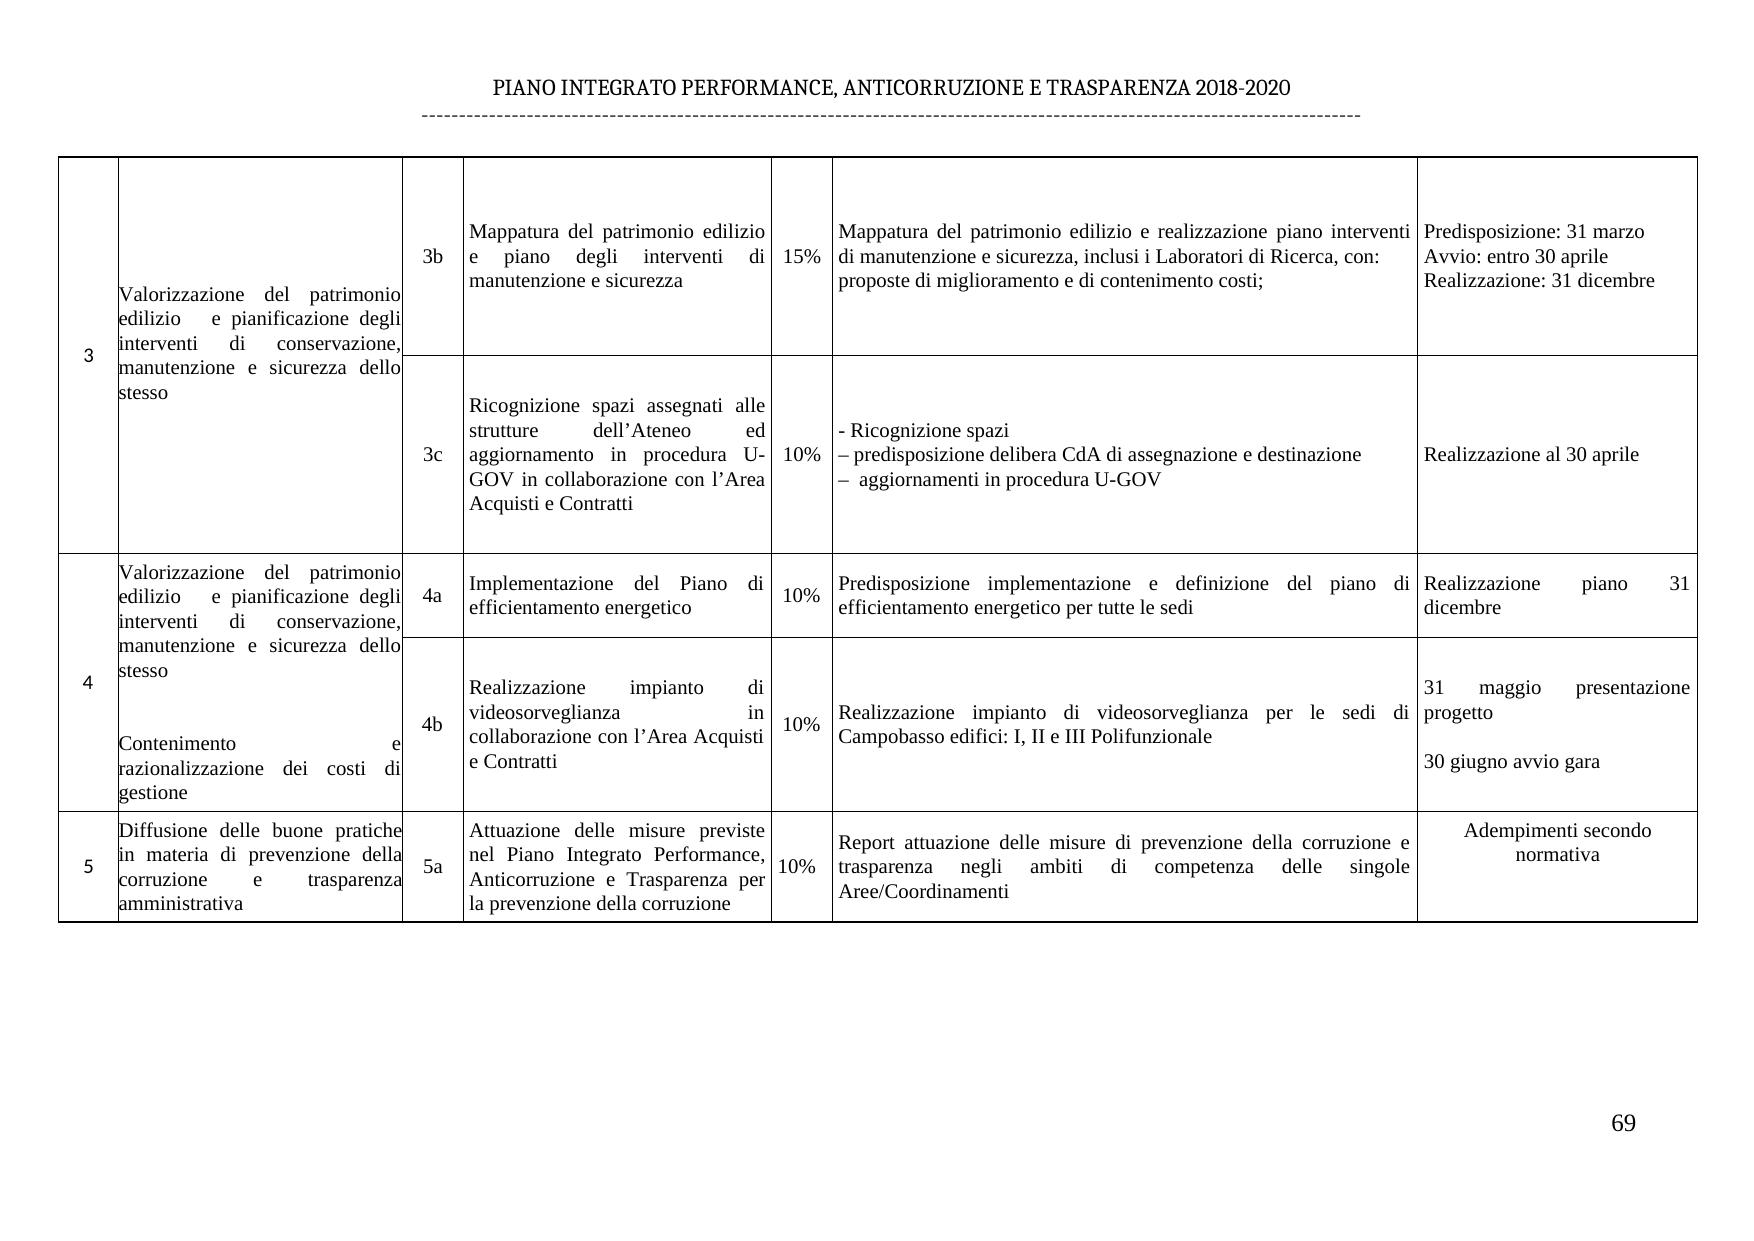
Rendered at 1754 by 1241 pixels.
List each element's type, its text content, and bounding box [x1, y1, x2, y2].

table_cell 4b [403, 638, 463, 811]
table_cell Realizzazione al 30 aprile [1418, 356, 1697, 553]
table_cell 15% [772, 158, 832, 355]
table_cell 4a [403, 554, 463, 637]
table_cell Realizzazione impianto di videosorveglianza per le sedi di Campobasso edifici: I, II e III Polifunzionale [833, 638, 1417, 811]
table_cell Valorizzazione del patrimonio edilizio e pianificazione degli interventi di conservazione, manutenzione e sicurezza dello stesso [119, 158, 402, 553]
table_cell 5a [403, 812, 463, 921]
table_cell 31 maggio presentazione progetto 30 giugno avvio gara [1418, 638, 1697, 811]
table_cell 3 [59, 158, 118, 553]
table_cell Predisposizione implementazione e definizione del piano di efficientamento energetico per tutte le sedi [833, 554, 1417, 637]
table_cell Implementazione del Piano di efficientamento energetico [464, 554, 771, 637]
table_cell 10% [772, 812, 832, 921]
table_cell 10% [772, 638, 832, 811]
table_cell Realizzazione impianto di videosorveglianza in collaborazione con l’Area Acquisti e Contratti [464, 638, 771, 811]
table_cell Predisposizione: 31 marzo Avvio: entro 30 aprile Realizzazione: 31 dicembre [1418, 158, 1697, 355]
table_cell Diffusione delle buone pratiche in materia di prevenzione della corruzione e trasparenza amministrativa [119, 812, 402, 921]
table_cell Mappatura del patrimonio edilizio e piano degli interventi di manutenzione e sicurezza [464, 158, 771, 355]
table_cell 5 [59, 812, 118, 921]
table_cell 3b [403, 158, 463, 355]
table_cell 10% [772, 554, 832, 637]
table_cell Valorizzazione del patrimonio edilizio e pianificazione degli interventi di conservazione, manutenzione e sicurezza dello stesso Contenimento e razionalizzazione dei costi di gestione [119, 554, 402, 811]
table_cell Realizzazione piano 31 dicembre [1418, 554, 1697, 637]
table_cell 3c [403, 356, 463, 553]
table_cell 4 [59, 554, 118, 811]
table_cell Report attuazione delle misure di prevenzione della corruzione e trasparenza negli ambiti di competenza delle singole Aree/Coordinamenti [833, 812, 1417, 921]
table_cell Mappatura del patrimonio edilizio e realizzazione piano interventi di manutenzione e sicurezza, inclusi i Laboratori di Ricerca, con: proposte di miglioramento e di contenimento costi; [833, 158, 1417, 355]
table_cell - Ricognizione spazi – predisposizione delibera CdA di assegnazione e destinazione – aggiornamenti in procedura U-GOV [833, 356, 1417, 553]
table_cell 10% [772, 356, 832, 553]
table_cell Adempimenti secondo normativa [1418, 812, 1697, 921]
table_cell Attuazione delle misure previste nel Piano Integrato Performance, Anticorruzione e Trasparenza per la prevenzione della corruzione [464, 812, 771, 921]
table_cell Ricognizione spazi assegnati alle strutture dell’Ateneo ed aggiornamento in procedura U-GOV in collaborazione con l’Area Acquisti e Contratti [464, 356, 771, 553]
